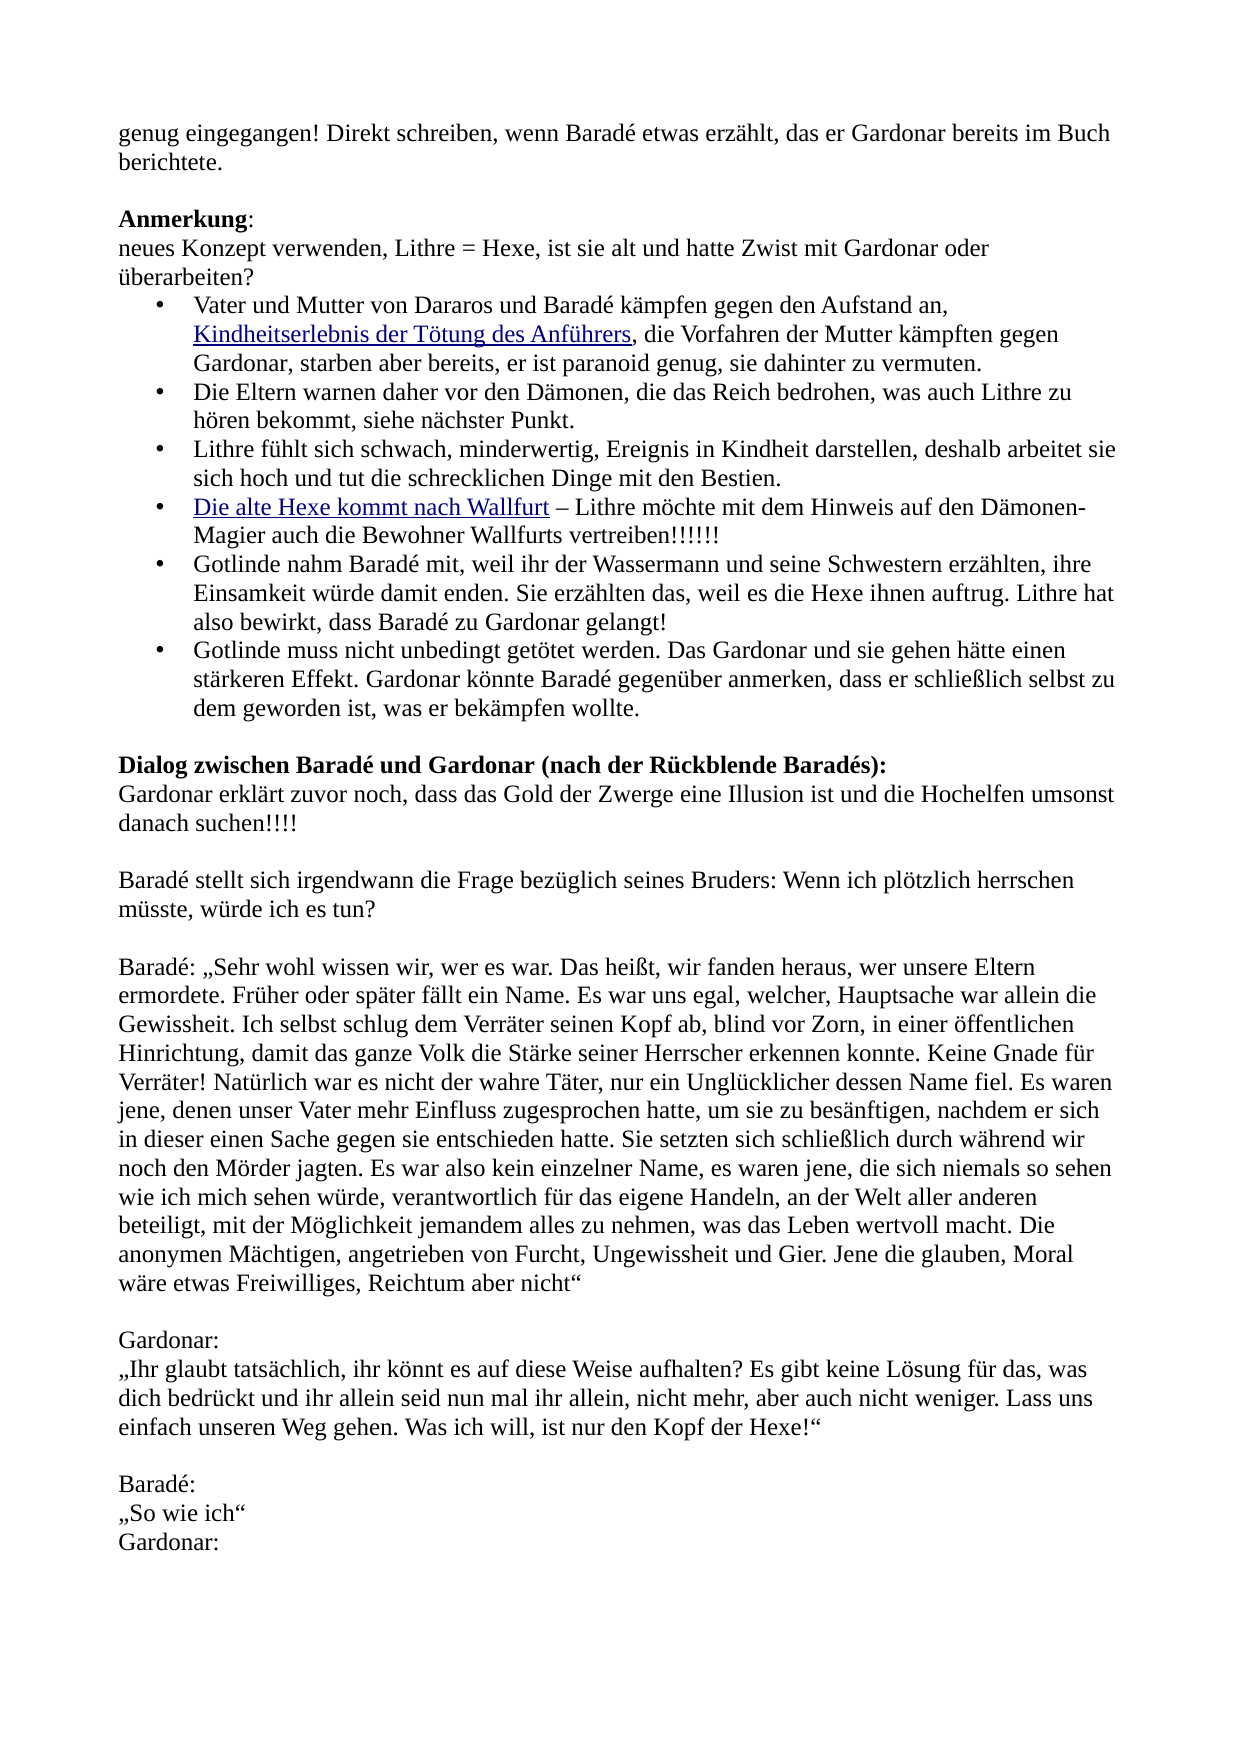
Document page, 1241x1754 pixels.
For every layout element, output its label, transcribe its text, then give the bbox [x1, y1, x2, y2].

list Die alte Hexe kommt nach Wallfurt – Lithre möchte mit dem Hinweis auf den Dämonen-Magier auch die Bewohner Wallfurts vertreiben!!!!!! [156, 492, 1122, 549]
text Anmerkung: [118, 204, 1122, 233]
text Baradé: [118, 1469, 1122, 1498]
list Die Eltern warnen daher vor den Dämonen, die das Reich bedrohen, was auch Lithre zu hören bekommt, siehe nächster Punkt. [156, 377, 1122, 434]
text Gardonar erklärt zuvor noch, dass das Gold der Zwerge eine Illusion ist und die Hochelfen umsonst danach suchen!!!! [118, 779, 1122, 837]
list Vater und Mutter von Dararos und Baradé kämpfen gegen den Aufstand an, Kindheitserlebnis der Tötung des Anführers, die Vorfahren der Mutter kämpften gegen Gardonar, starben aber bereits, er ist paranoid genug, sie dahinter zu vermuten. [156, 291, 1122, 377]
text Baradé: „Sehr wohl wissen wir, wer es war. Das heißt, wir fanden heraus, wer unsere Eltern ermordete. Früher oder später fällt ein Name. Es war uns egal, welcher, Hauptsache war allein die Gewissheit. Ich selbst schlug dem Verräter seinen Kopf ab, blind vor Zorn, in einer öffentlichen Hinrichtung, damit das ganze Volk die Stärke seiner Herrscher erkennen konnte. Keine Gnade für Verräter! Natürlich war es nicht der wahre Täter, nur ein Unglücklicher dessen Name fiel. Es waren jene, denen unser Vater mehr Einfluss zugesprochen hatte, um sie zu besänftigen, nachdem er sich in dieser einen Sache gegen sie entschieden hatte. Sie setzten sich schließlich durch während wir noch den Mörder jagten. Es war also kein einzelner Name, es waren jene, die sich niemals so sehen wie ich mich sehen würde, verantwortlich für das eigene Handeln, an der Welt aller anderen beteiligt, mit der Möglichkeit jemandem alles zu nehmen, was das Leben wertvoll macht. Die anonymen Mächtigen, angetrieben von Furcht, Ungewissheit und Gier. Jene die glauben, Moral wäre etwas Freiwilliges, Reichtum aber nicht“ [118, 952, 1122, 1297]
text „Ihr glaubt tatsächlich, ihr könnt es auf diese Weise aufhalten? Es gibt keine Lösung für das, was dich bedrückt und ihr allein seid nun mal ihr allein, nicht mehr, aber auch nicht weniger. Lass uns einfach unseren Weg gehen. Was ich will, ist nur den Kopf der Hexe!“ [118, 1354, 1122, 1441]
list Gotlinde nahm Baradé mit, weil ihr der Wassermann und seine Schwestern erzählten, ihre Einsamkeit würde damit enden. Sie erzählten das, weil es die Hexe ihnen auftrug. Lithre hat also bewirkt, dass Baradé zu Gardonar gelangt! [156, 549, 1122, 636]
text genug eingegangen! Direkt schreiben, wenn Baradé etwas erzählt, das er Gardonar bereits im Buch berichtete. [118, 118, 1122, 176]
text Dialog zwischen Baradé und Gardonar (nach der Rückblende Baradés): [118, 751, 1122, 779]
text „So wie ich“ [118, 1498, 1122, 1527]
text Gardonar: [118, 1527, 1122, 1556]
text neues Konzept verwenden, Lithre = Hexe, ist sie alt und hatte Zwist mit Gardonar oder überarbeiten? [118, 233, 1122, 291]
list Gotlinde muss nicht unbedingt getötet werden. Das Gardonar und sie gehen hätte einen stärkeren Effekt. Gardonar könnte Baradé gegenüber anmerken, dass er schließlich selbst zu dem geworden ist, was er bekämpfen wollte. [156, 636, 1122, 722]
list Lithre fühlt sich schwach, minderwertig, Ereignis in Kindheit darstellen, deshalb arbeitet sie sich hoch und tut die schrecklichen Dinge mit den Bestien. [156, 434, 1122, 492]
text Baradé stellt sich irgendwann die Frage bezüglich seines Bruders: Wenn ich plötzlich herrschen müsste, würde ich es tun? [118, 866, 1122, 923]
text Gardonar: [118, 1326, 1122, 1354]
